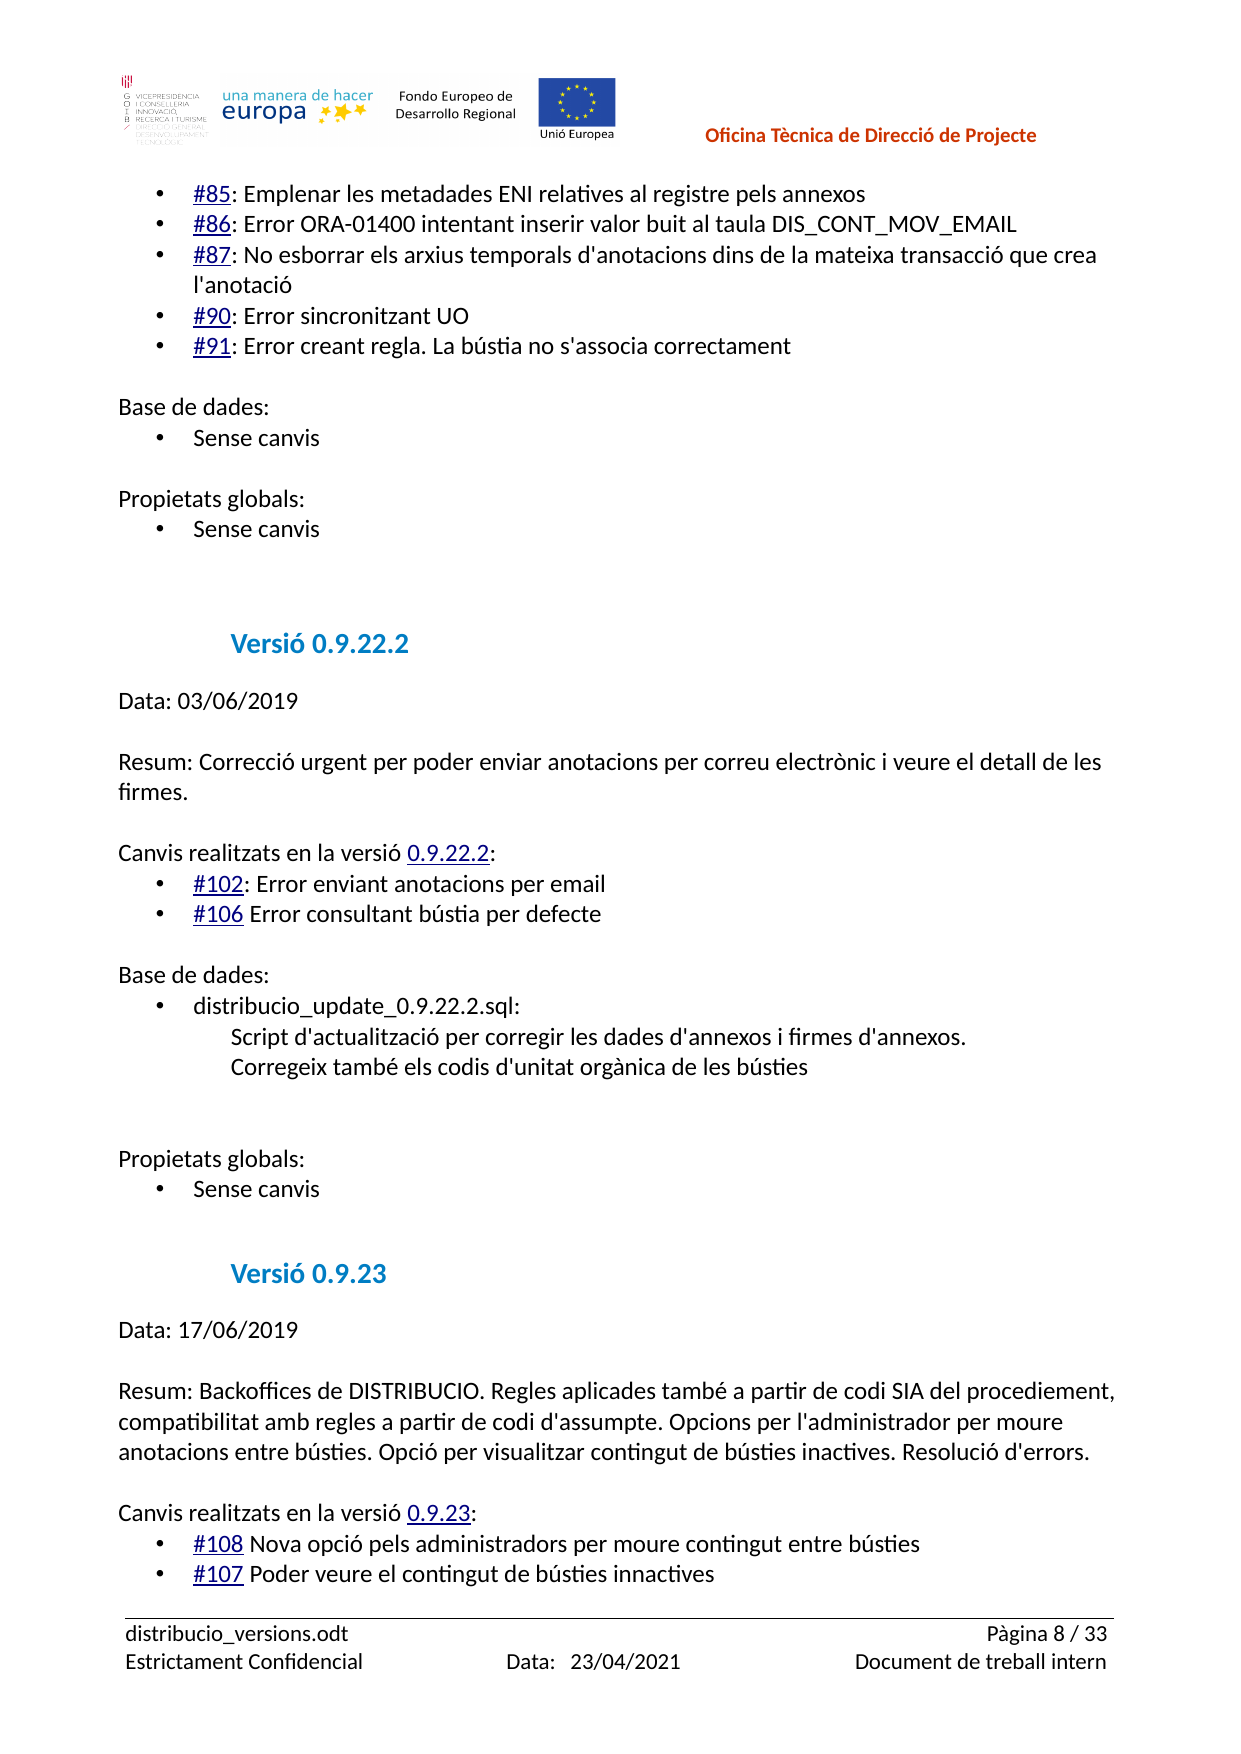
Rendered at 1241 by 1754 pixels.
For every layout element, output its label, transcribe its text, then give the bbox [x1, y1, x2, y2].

text Canvis realitzats en la versió 0.9.22.2: [118, 837, 1122, 868]
list #102: Error enviant anotacions per email [156, 868, 1122, 898]
text Base de dades: [118, 391, 1122, 422]
picture [118, 73, 213, 147]
list Sense canvis [156, 422, 1122, 452]
list #87: No esborrar els arxius temporals d'anotacions dins de la mateixa transacció que crea l'anotació [156, 239, 1122, 300]
list #85: Emplenar les metadades ENI relatives al registre pels annexos [156, 178, 1122, 208]
list Corregeix també els codis d'unitat orgànica de les bústies [193, 1051, 1122, 1082]
list #90: Error sincronitzant UO [156, 300, 1122, 330]
list #107 Poder veure el contingut de bústies innactives [156, 1558, 1122, 1589]
list #86: Error ORA-01400 intentant inserir valor buit al taula DIS_CONT_MOV_EMAIL [156, 208, 1122, 239]
text Resum: Backoffices de DISTRIBUCIO. Regles aplicades també a partir de codi SIA del procediement, compatibilitat amb regles a partir de codi d'assumpte. Opcions per l'administrador per moure anotacions entre bústies. Opció per visualitzar contingut de bústies inactives. Resolució d'errors. [118, 1375, 1122, 1467]
text Propietats globals: [118, 483, 1122, 513]
text Data: 03/06/2019 [118, 685, 1122, 715]
text Propietats globals: [118, 1143, 1122, 1173]
text Canvis realitzats en la versió 0.9.23: [118, 1497, 1122, 1528]
text Resum: Correcció urgent per poder enviar anotacions per correu electrònic i veure el detall de les firmes. [118, 746, 1122, 807]
list Script d'actualització per corregir les dades d'annexos i firmes d'annexos. [193, 1021, 1122, 1051]
text Base de dades: [118, 959, 1122, 990]
list Sense canvis [156, 1173, 1122, 1204]
list Sense canvis [156, 513, 1122, 544]
list distribucio_update_0.9.22.2.sql: [156, 990, 1122, 1021]
subtitle Versió 0.9.23 [153, 1255, 1122, 1291]
list #106 Error consultant bústia per defecte [156, 898, 1122, 929]
list #108 Nova opció pels administradors per moure contingut entre bústies [156, 1528, 1122, 1558]
list #91: Error creant regla. La bústia no s'associa correctament [156, 330, 1122, 361]
picture [219, 73, 621, 147]
subtitle Versió 0.9.22.2 [153, 626, 1122, 661]
text Data: 17/06/2019 [118, 1314, 1122, 1345]
